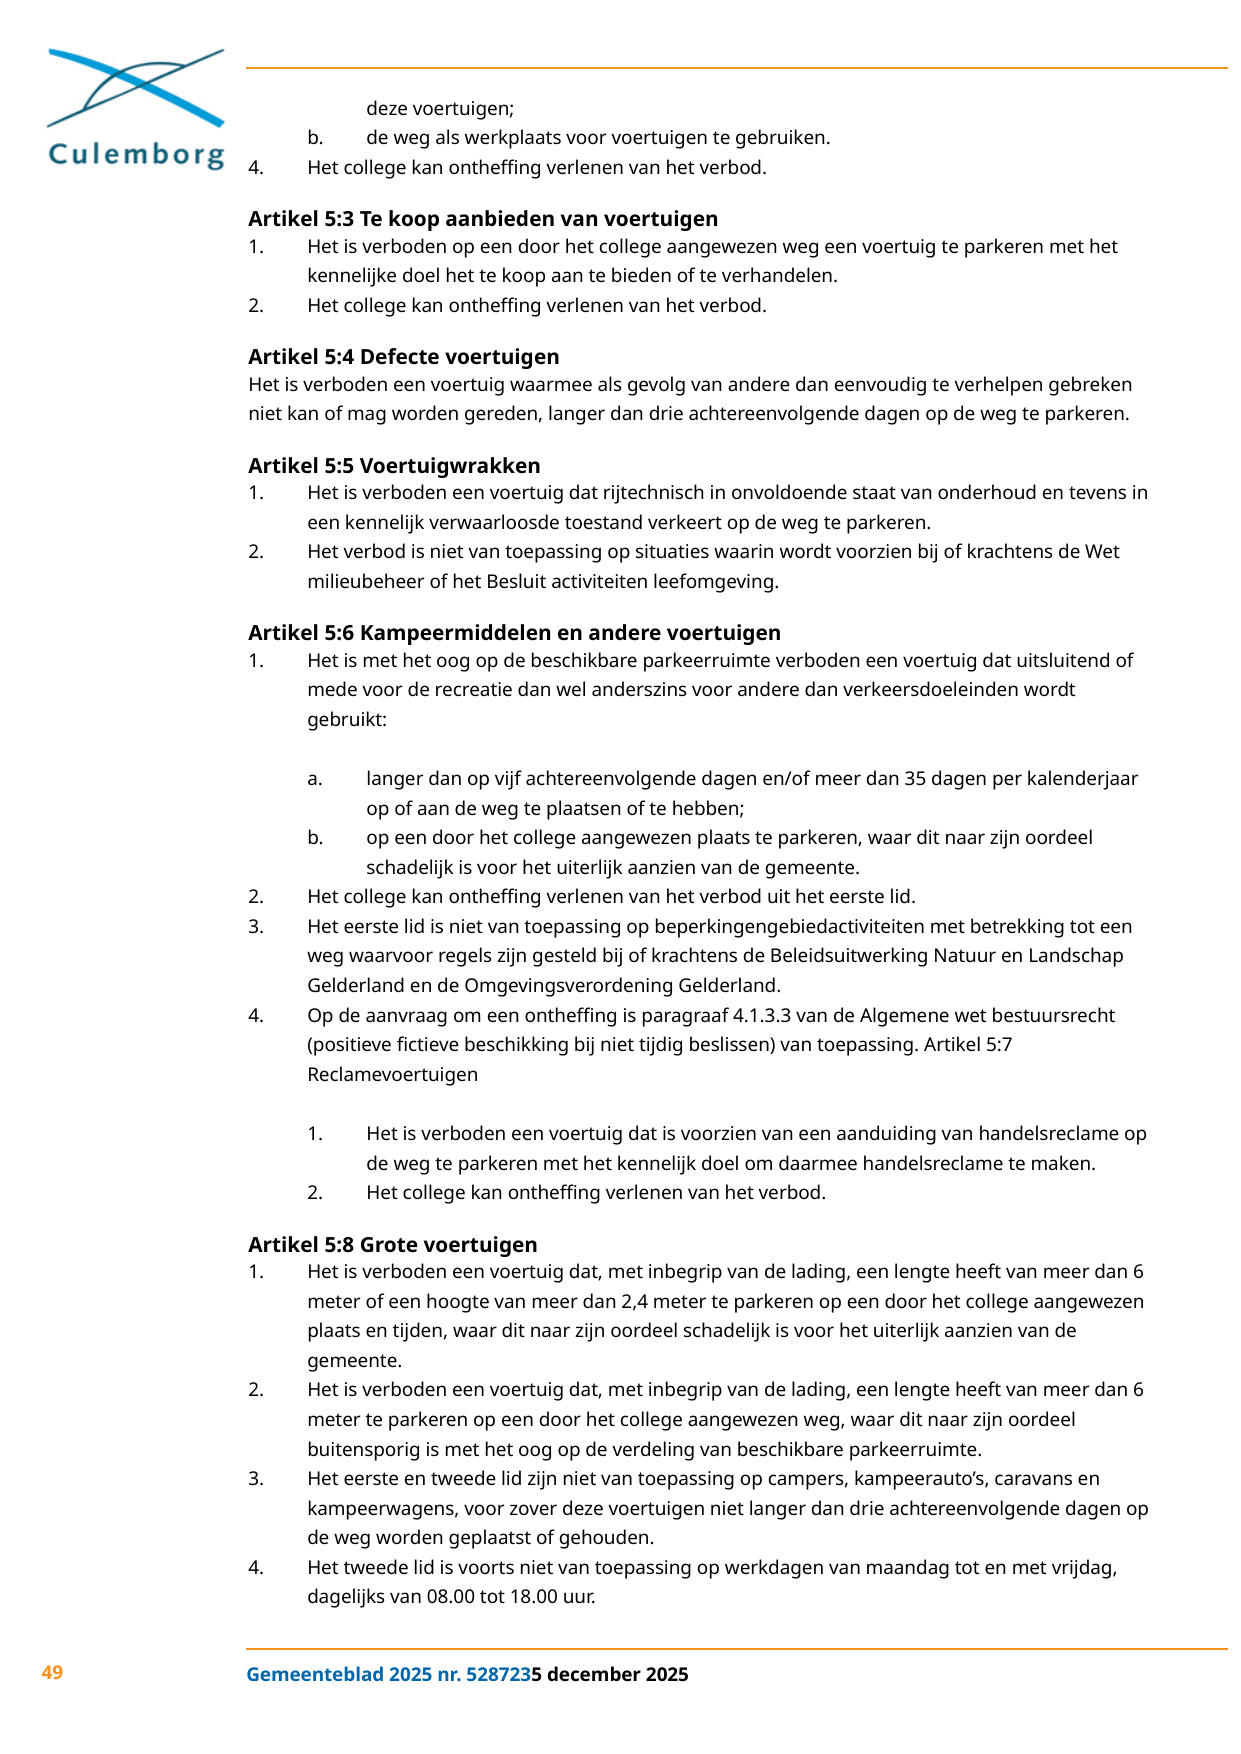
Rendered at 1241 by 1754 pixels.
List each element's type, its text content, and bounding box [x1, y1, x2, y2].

text Artikel 5:3 Te koop aanbieden van voertuigen [248, 204, 1152, 233]
list Het verbod is niet van toepassing op situaties waarin wordt voorzien bij of krachtens de Wet milieubeheer of het Besluit activiteiten leefomgeving. [248, 538, 1152, 594]
text Artikel 5:5 Voertuigwrakken [248, 451, 1152, 479]
list Het eerste en tweede lid zijn niet van toepassing op campers, kampeerauto’s, caravans en kampeerwagens, voor zover deze voertuigen niet langer dan drie achtereenvolgende dagen op de weg worden geplaatst of gehouden. [248, 1465, 1152, 1550]
list langer dan op vijf achtereenvolgende dagen en/of meer dan 35 dagen per kalenderjaar op of aan de weg te plaatsen of te hebben; [307, 765, 1152, 821]
list Het is verboden een voertuig dat is voorzien van een aanduiding van handelsreclame op de weg te parkeren met het kennelijk doel om daarmee handelsreclame te maken. [307, 1120, 1152, 1176]
list Het is met het oog op de beschikbare parkeerruimte verboden een voertuig dat uitsluitend of mede voor de recreatie dan wel anderszins voor andere dan verkeersdoeleinden wordt gebruikt: [248, 647, 1152, 732]
text Artikel 5:8 Grote voertuigen [248, 1230, 1152, 1258]
picture [41, 47, 231, 172]
text Het is verboden een voertuig waarmee als gevolg van andere dan eenvoudig te verhelpen gebreken niet kan of mag worden gereden, langer dan drie achtereenvolgende dagen op de weg te parkeren. [248, 371, 1152, 426]
text Artikel 5:6 Kampeermiddelen en andere voertuigen [248, 618, 1152, 647]
list Op de aanvraag om een ontheffing is paragraaf 4.1.3.3 van de Algemene wet bestuursrecht (positieve fictieve beschikking bij niet tijdig beslissen) van toepassing. Artikel 5:7 Reclamevoertuigen [248, 1002, 1152, 1087]
list Het is verboden een voertuig dat, met inbegrip van de lading, een lengte heeft van meer dan 6 meter te parkeren op een door het college aangewezen weg, waar dit naar zijn oordeel buitensporig is met het oog op de verdeling van beschikbare parkeerruimte. [248, 1377, 1152, 1461]
list Het is verboden een voertuig dat rijtechnisch in onvoldoende staat van onderhoud en tevens in een kennelijk verwaarloosde toestand verkeert op de weg te parkeren. [248, 479, 1152, 534]
list op een door het college aangewezen plaats te parkeren, waar dit naar zijn oordeel schadelijk is voor het uiterlijk aanzien van de gemeente. [307, 824, 1152, 880]
list de weg als werkplaats voor voertuigen te gebruiken. [307, 124, 1152, 150]
list deze voertuigen; [307, 95, 1152, 121]
list Het college kan ontheffing verlenen van het verbod uit het eerste lid. [248, 883, 1152, 909]
list Het tweede lid is voorts niet van toepassing op werkdagen van maandag tot en met vrijdag, dagelijks van 08.00 tot 18.00 uur. [248, 1554, 1152, 1609]
list Het eerste lid is niet van toepassing op beperkingengebiedactiviteiten met betrekking tot een weg waarvoor regels zijn gesteld bij of krachtens de Beleidsuitwerking Natuur en Landschap Gelderland en de Omgevingsverordening Gelderland. [248, 913, 1152, 998]
list Het is verboden een voertuig dat, met inbegrip van de lading, een lengte heeft van meer dan 6 meter of een hoogte van meer dan 2,4 meter te parkeren op een door het college aangewezen plaats en tijden, waar dit naar zijn oordeel schadelijk is voor het uiterlijk aanzien van de gemeente. [248, 1258, 1152, 1373]
list Het college kan ontheffing verlenen van het verbod. [248, 292, 1152, 318]
text Artikel 5:4 Defecte voertuigen [248, 342, 1152, 371]
list Het is verboden op een door het college aangewezen weg een voertuig te parkeren met het kennelijke doel het te koop aan te bieden of te verhandelen. [248, 233, 1152, 288]
list Het college kan ontheffing verlenen van het verbod. [248, 154, 1152, 180]
list Het college kan ontheffing verlenen van het verbod. [307, 1179, 1152, 1205]
